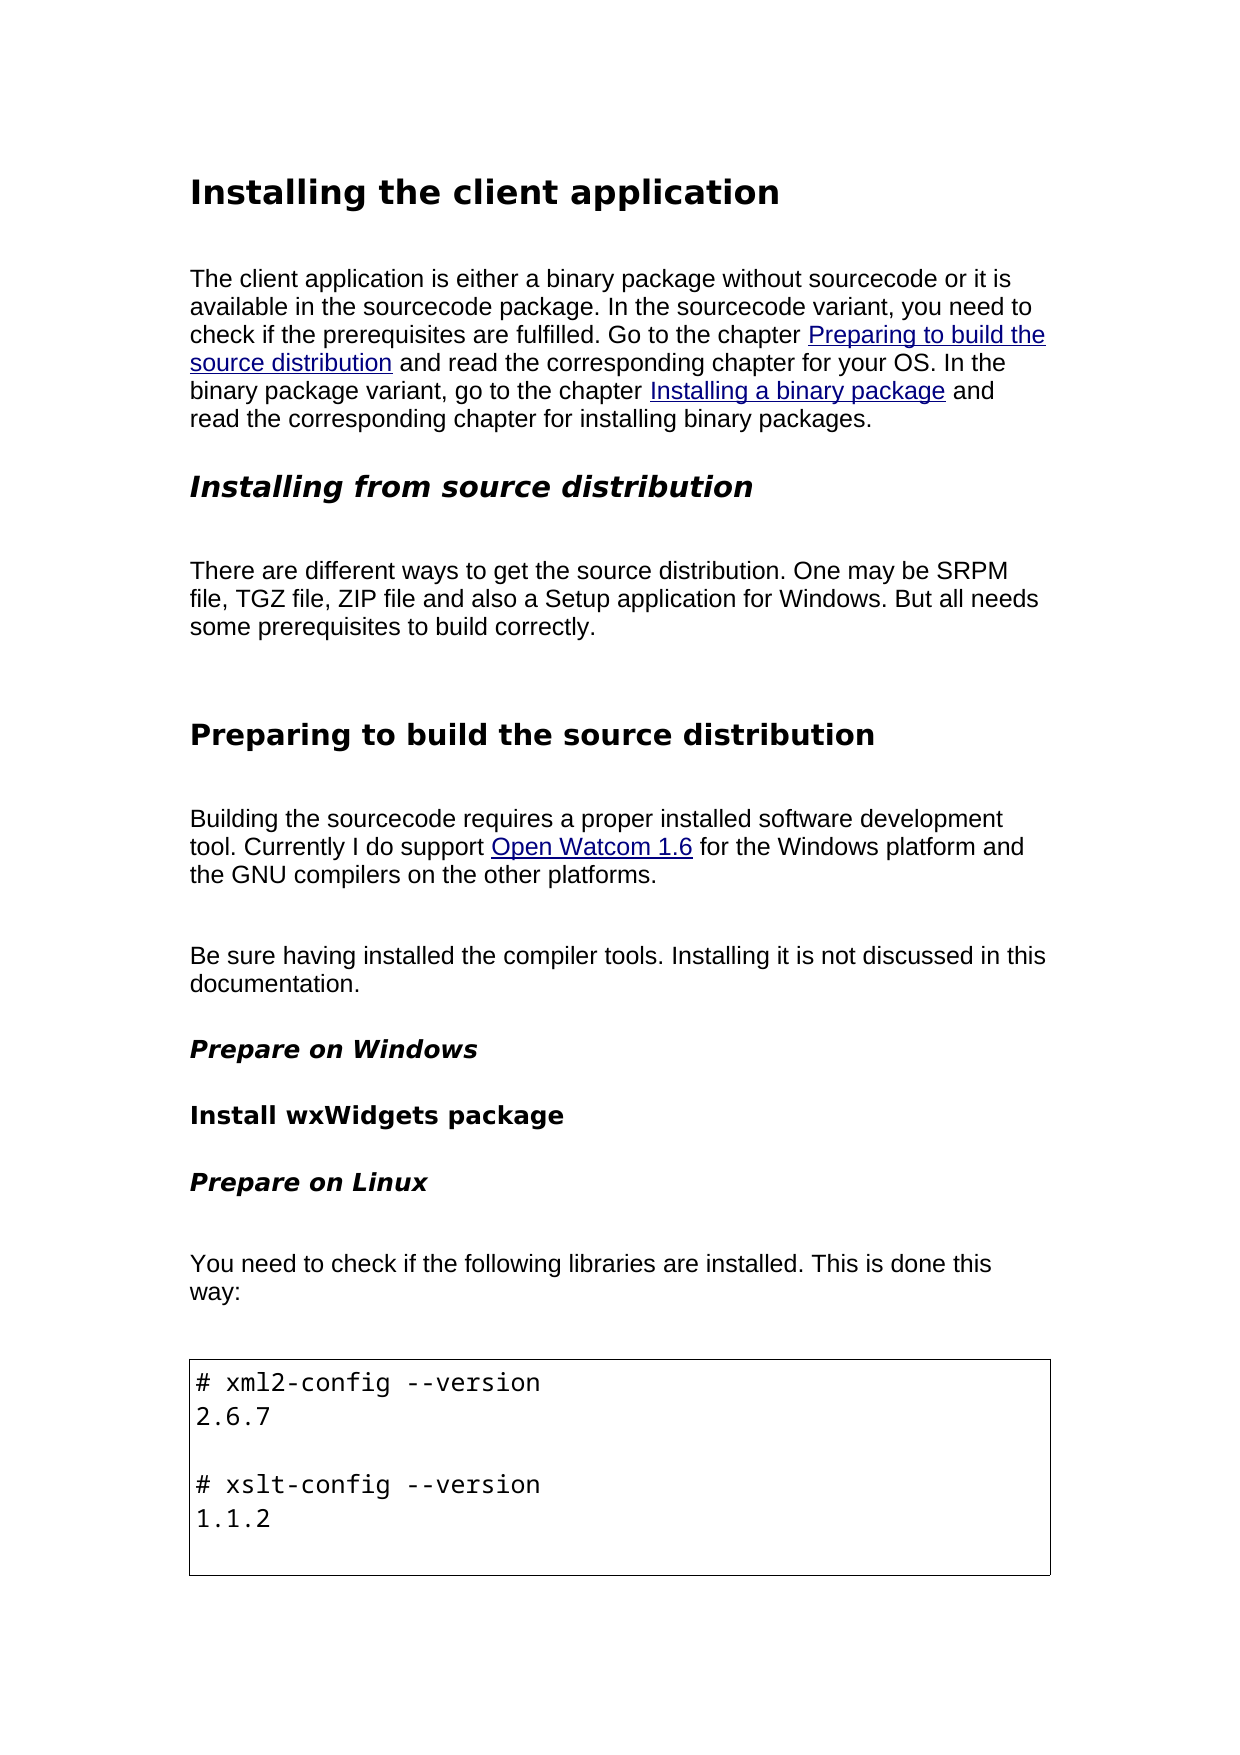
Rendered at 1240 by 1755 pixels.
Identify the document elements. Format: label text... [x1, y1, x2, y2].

subtitle Preparing to build the source distribution [189, 718, 1050, 752]
subtitle Prepare on Windows [189, 1035, 1050, 1064]
text You need to check if the following libraries are installed. This is done this way: [189, 1250, 1050, 1306]
text Be sure having installed the compiler tools. Installing it is not discussed in this documentation. [189, 942, 1050, 998]
text The client application is either a binary package without sourcecode or it is available in the sourcecode package. In the sourcecode variant, you need to check if the prerequisites are fulfilled. Go to the chapter Preparing to build the source distribution and read the corresponding chapter for your OS. In the binary package variant, go to the chapter Installing a binary package and read the corresponding chapter for installing binary packages. [189, 265, 1050, 432]
subtitle Installing from source distribution [189, 470, 1050, 504]
subtitle Installing the client application [189, 173, 1050, 212]
text There are different ways to get the source distribution. One may be SRPM file, TGZ file, ZIP file and also a Setup application for Windows. But all needs some prerequisites to build correctly. [189, 557, 1050, 641]
subtitle Install wxWidgets package [189, 1102, 1050, 1131]
text Building the sourcecode requires a proper installed software development tool. Currently I do support Open Watcom 1.6 for the Windows platform and the GNU compilers on the other platforms. [189, 805, 1050, 889]
subtitle Prepare on Linux [189, 1168, 1050, 1197]
table_header # xml2-config --version 2.6.7 # xslt-config --version 1.1.2 [190, 1360, 1050, 1574]
